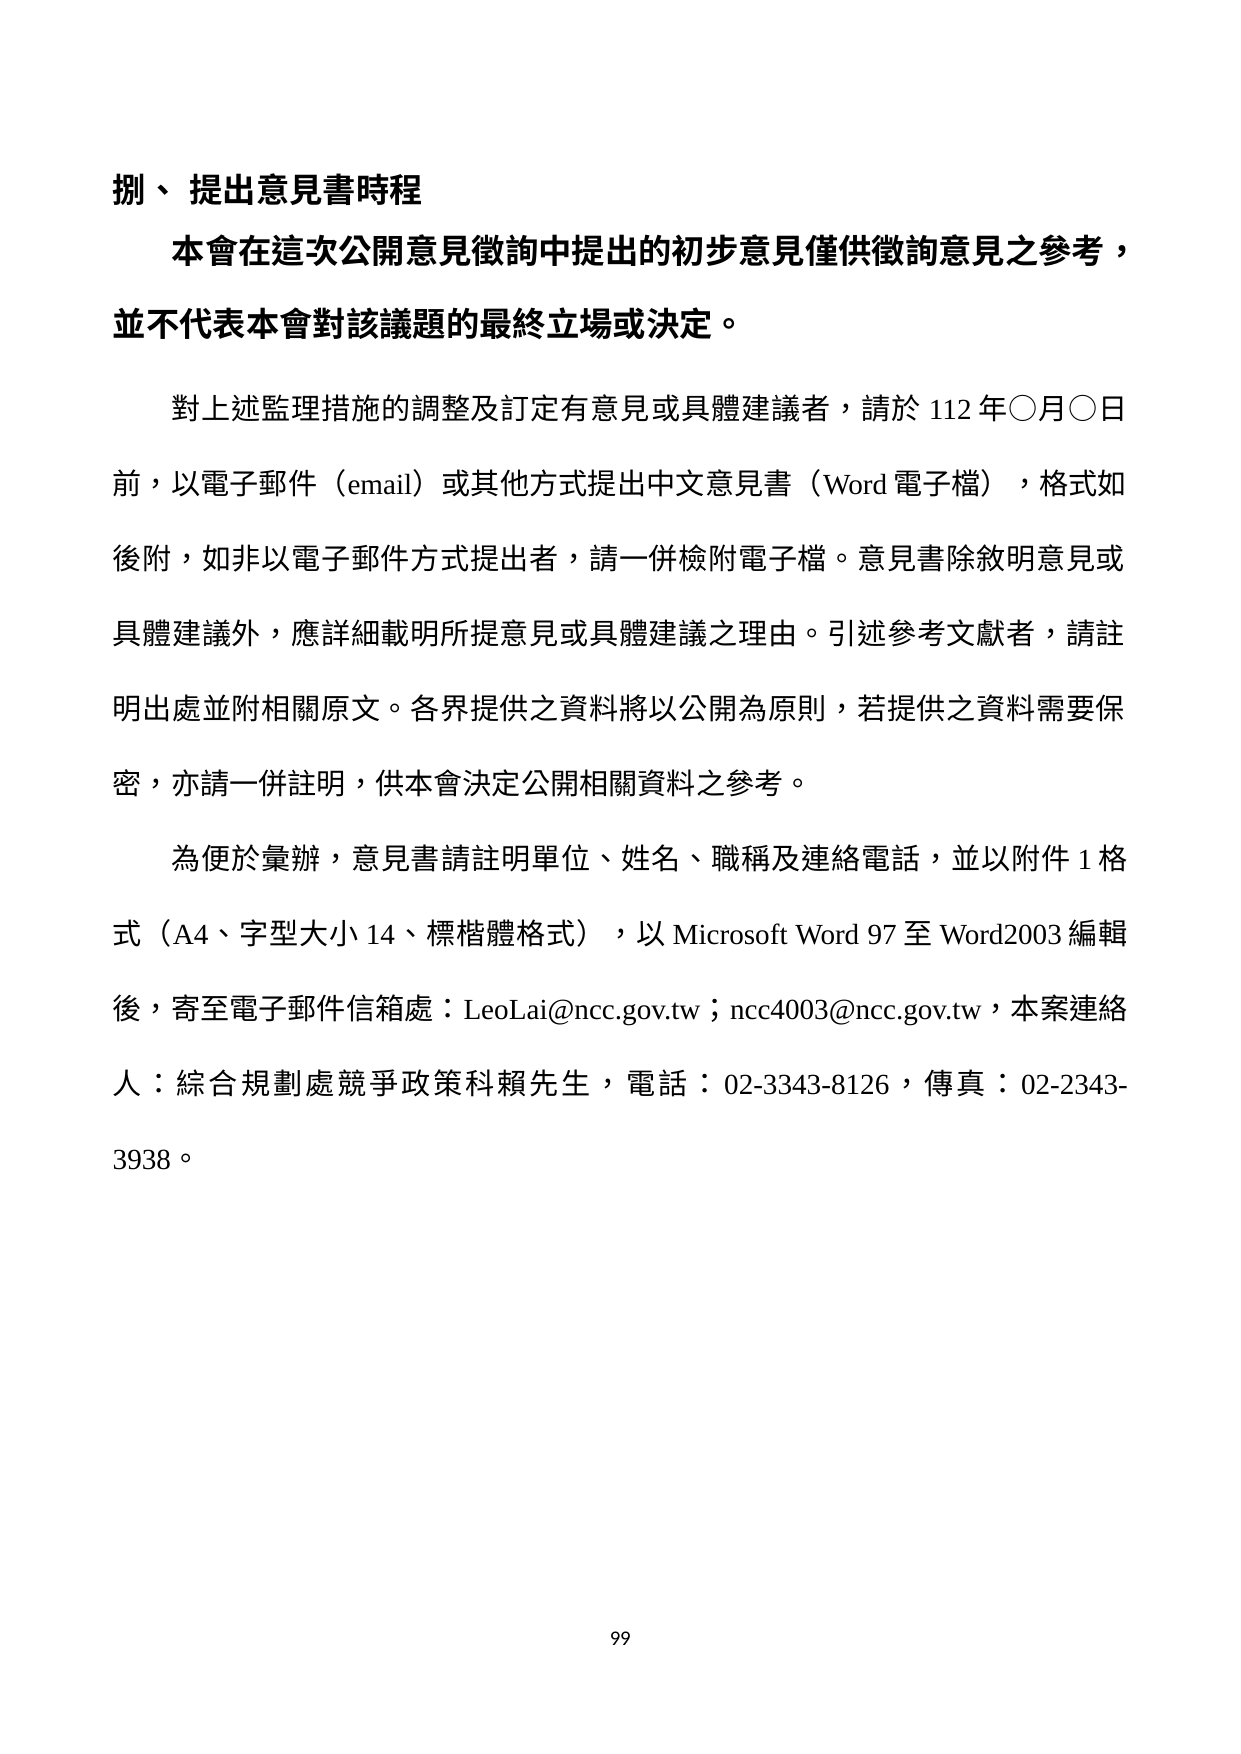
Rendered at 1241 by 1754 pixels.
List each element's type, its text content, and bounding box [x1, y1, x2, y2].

text 為便於彙辦，意見書請註明單位、姓名、職稱及連絡電話，並以附件1格式（A4、字型大小14、標楷體格式），以Microsoft Word 97至Word2003編輯後，寄至電子郵件信箱處：LeoLai@ncc.gov.tw；ncc4003@ncc.gov.tw，本案連絡人：綜合規劃處競爭政策科賴先生，電話：02-3343-8126，傳真：02-2343-3938。 [112, 819, 1128, 1194]
subtitle 提出意見書時程 [112, 150, 1128, 225]
text 本會在這次公開意見徵詢中提出的初步意見僅供徵詢意見之參考，並不代表本會對該議題的最終立場或決定。 [112, 225, 1128, 346]
text 對上述監理措施的調整及訂定有意見或具體建議者，請於112年○月○日前，以電子郵件（email）或其他方式提出中文意見書（Word電子檔），格式如後附，如非以電子郵件方式提出者，請一併檢附電子檔。意見書除敘明意見或具體建議外，應詳細載明所提意見或具體建議之理由。引述參考文獻者，請註明出處並附相關原文。各界提供之資料將以公開為原則，若提供之資料需要保密，亦請一併註明，供本會決定公開相關資料之參考。 [112, 369, 1128, 819]
